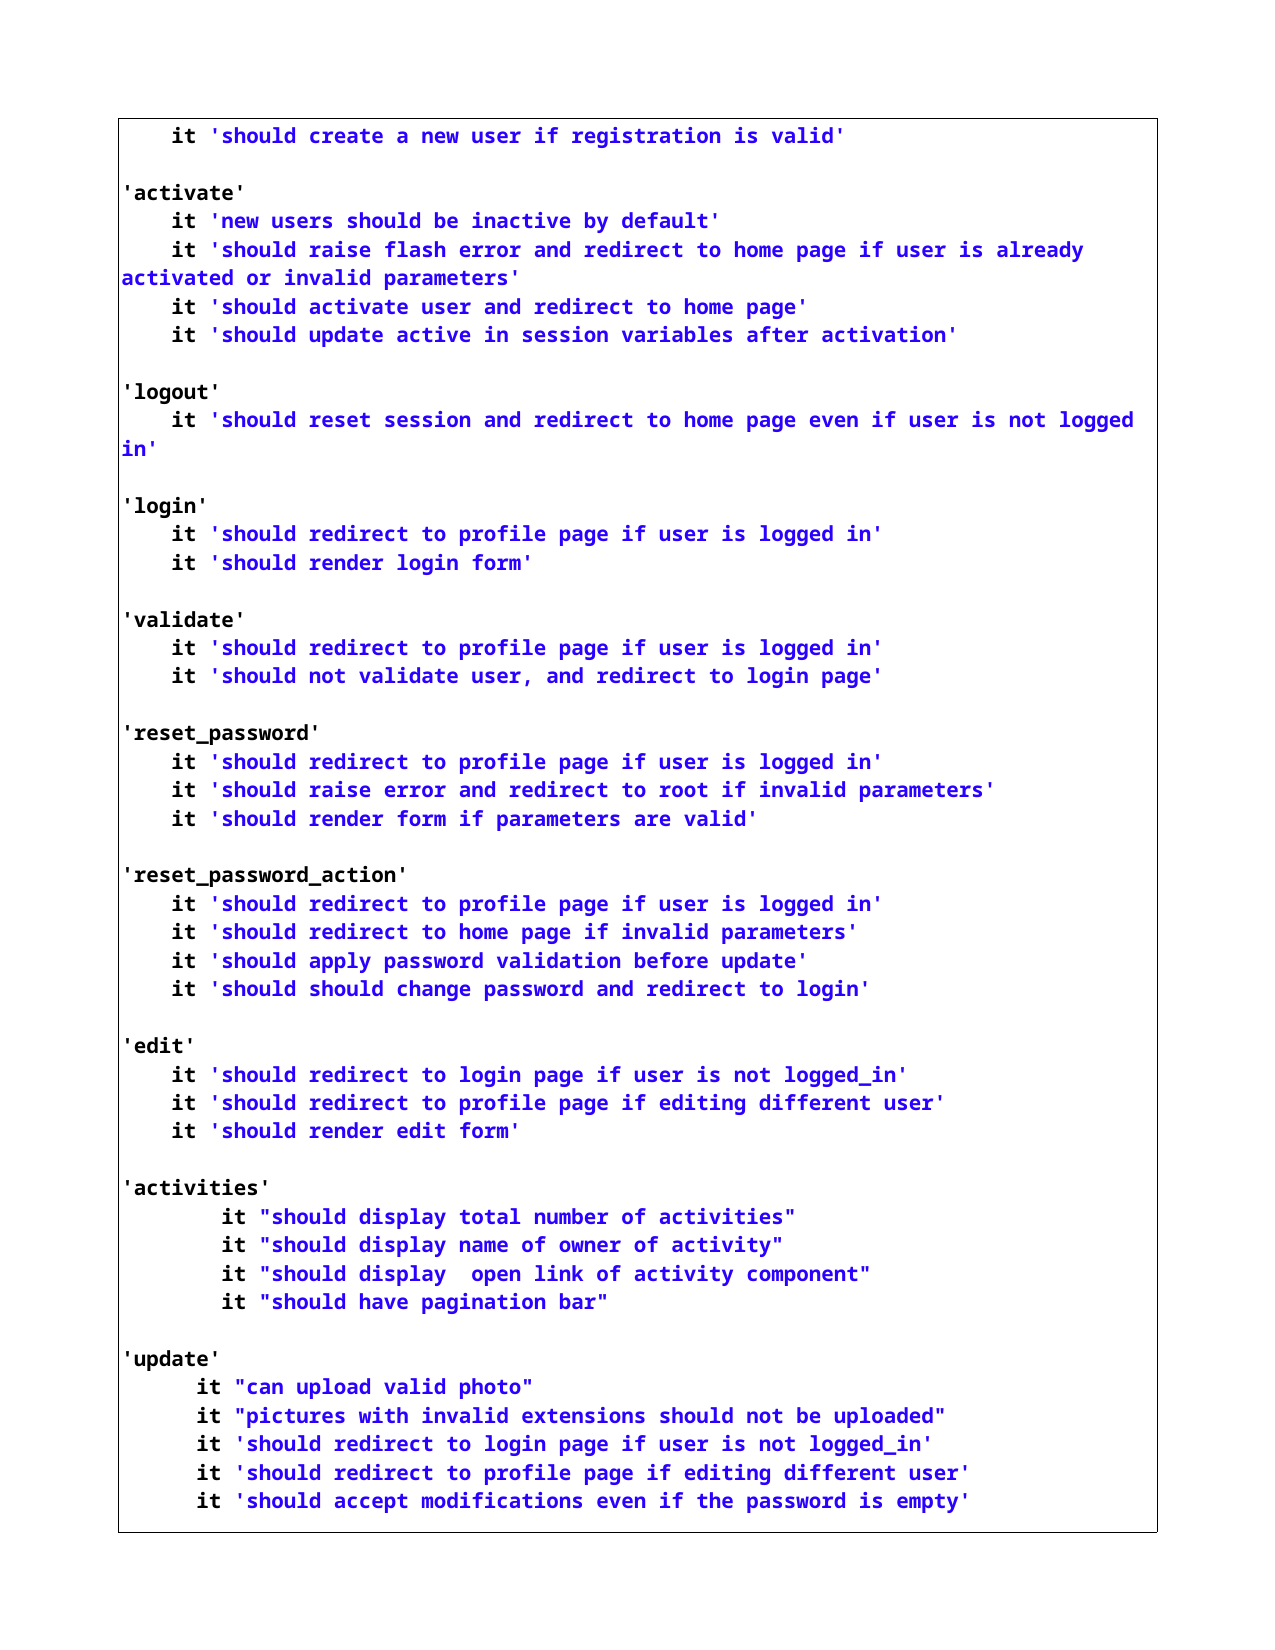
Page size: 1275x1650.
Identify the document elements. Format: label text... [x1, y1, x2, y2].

text it 'should redirect to profile page if user is logged in' [121, 889, 1154, 917]
text it "should display total number of activities" [121, 1202, 1154, 1230]
text it "should display open link of activity component" [121, 1259, 1154, 1287]
text it "pictures with invalid extensions should not be uploaded" [121, 1401, 1154, 1429]
text it 'should redirect to profile page if editing different user' [121, 1088, 1154, 1117]
text it 'should raise flash error and redirect to home page if user is already activated or invalid parameters' [121, 235, 1154, 292]
text 'activities' [121, 1173, 1154, 1202]
text it 'should redirect to login page if user is not logged_in' [121, 1429, 1154, 1458]
text 'reset_password_action' [121, 861, 1154, 889]
text it 'should should change password and redirect to login' [121, 974, 1154, 1003]
text it 'should reset session and redirect to home page even if user is not logged in' [121, 406, 1154, 462]
text it 'should redirect to profile page if user is logged in' [121, 747, 1154, 775]
text it 'should activate user and redirect to home page' [121, 292, 1154, 320]
text it 'should redirect to home page if invalid parameters' [121, 917, 1154, 946]
text it 'should update active in session variables after activation' [121, 320, 1154, 349]
text it 'should render form if parameters are valid' [121, 804, 1154, 832]
text it 'should render login form' [121, 548, 1154, 576]
text it 'should accept modifications even if the password is empty' [121, 1486, 1154, 1515]
text it 'should apply password validation before update' [121, 946, 1154, 974]
text it 'should redirect to profile page if editing different user' [121, 1458, 1154, 1486]
text it 'should not validate user, and redirect to login page' [121, 662, 1154, 690]
text 'reset_password' [121, 718, 1154, 747]
text it 'new users should be inactive by default' [121, 207, 1154, 235]
text 'edit' [121, 1031, 1154, 1060]
text 'update' [121, 1344, 1154, 1372]
text 'logout' [121, 377, 1154, 406]
text 'validate' [121, 605, 1154, 633]
text it "should display name of owner of activity" [121, 1230, 1154, 1259]
text 'login' [121, 491, 1154, 519]
text it "can upload valid photo" [121, 1372, 1154, 1401]
text it 'should render edit form' [121, 1117, 1154, 1145]
text 'activate' [121, 178, 1154, 207]
text it 'should create a new user if registration is valid' [121, 121, 1154, 150]
text it "should have pagination bar" [121, 1287, 1154, 1316]
text it 'should redirect to profile page if user is logged in' [121, 519, 1154, 548]
text it 'should redirect to profile page if user is logged in' [121, 633, 1154, 662]
text it 'should raise error and redirect to root if invalid parameters' [121, 775, 1154, 804]
text it 'should redirect to login page if user is not logged_in' [121, 1060, 1154, 1088]
